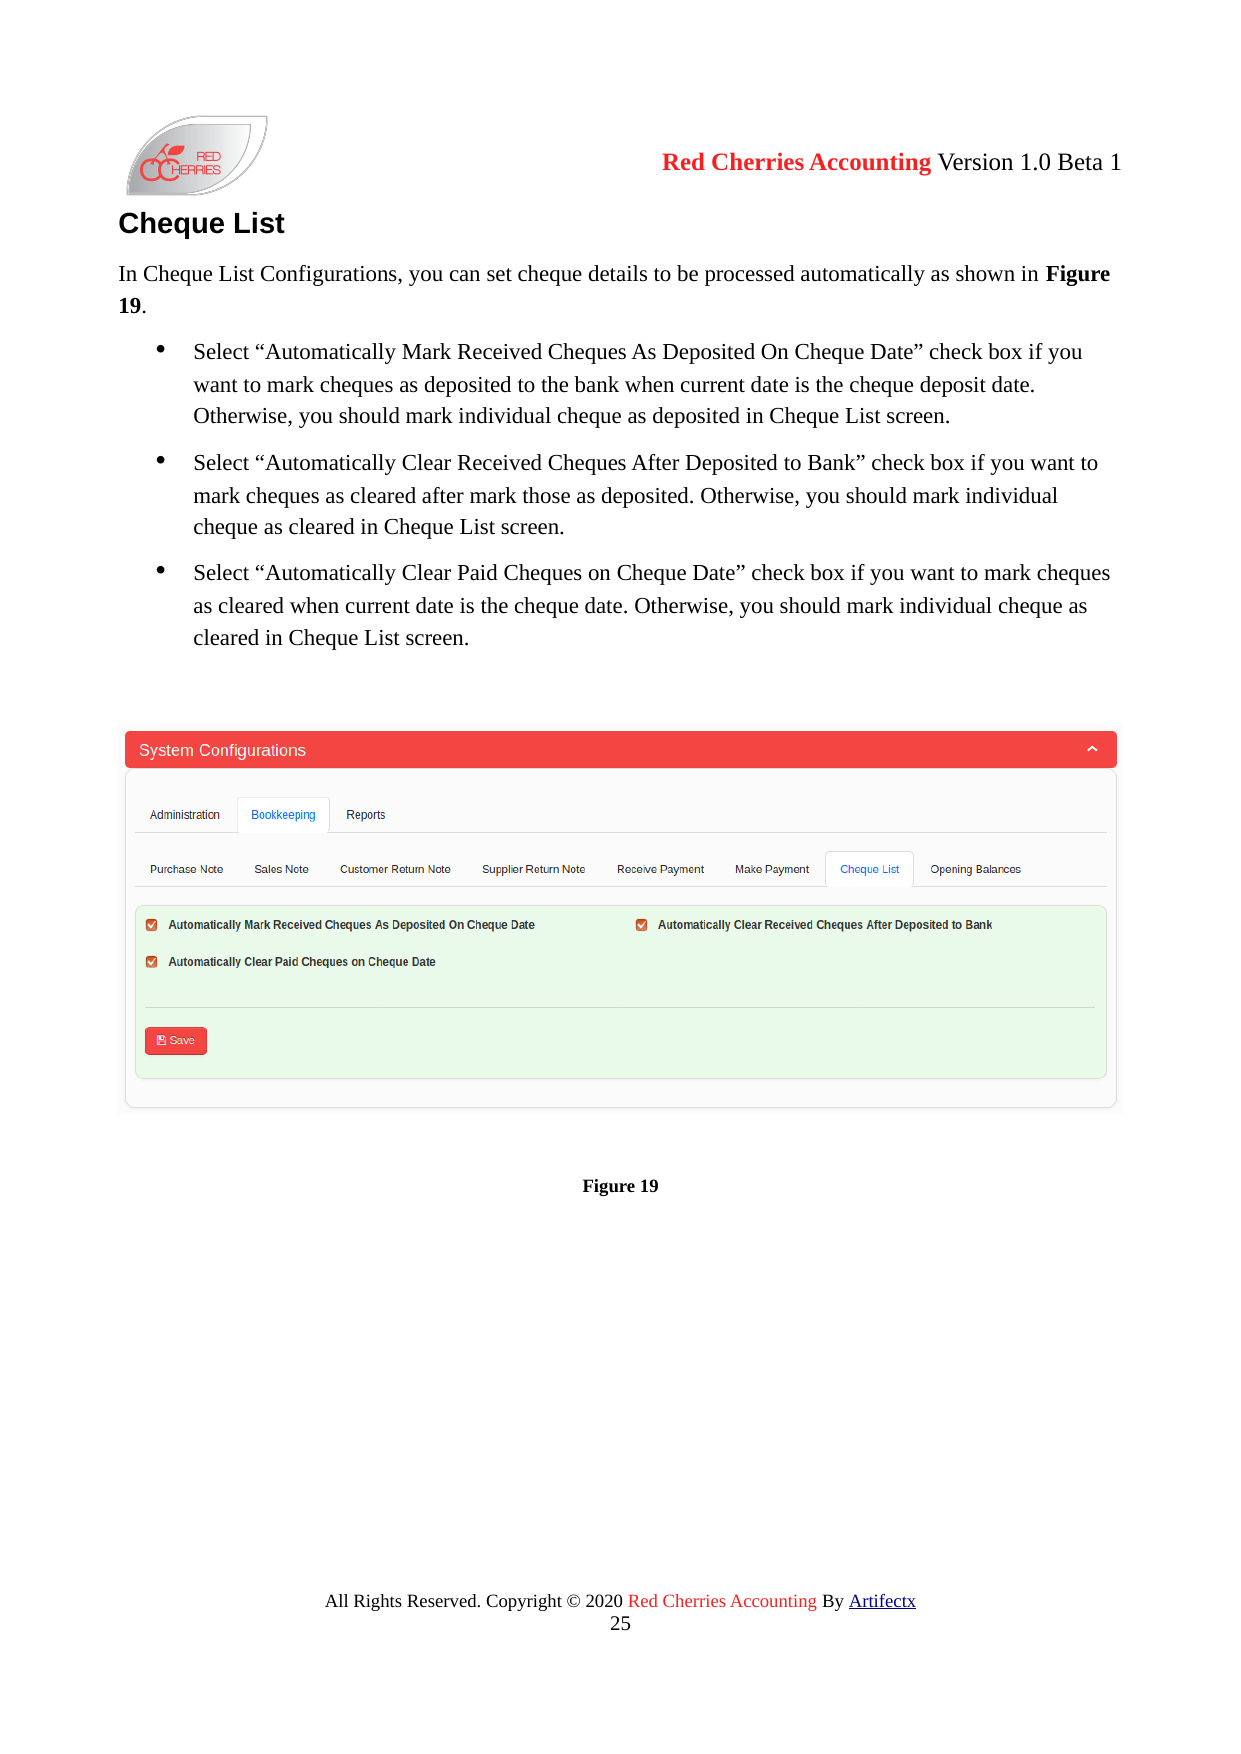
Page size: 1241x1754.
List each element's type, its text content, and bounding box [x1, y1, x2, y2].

list Select “Automatically Mark Received Cheques As Deposited On Cheque Date” check box if you want to mark cheques as deposited to the bank when current date is the cheque deposit date. Otherwise, you should mark individual cheque as deposited in Cheque List screen. [156, 338, 1122, 429]
list Select “Automatically Clear Received Cheques After Deposited to Bank” check box if you want to mark cheques as cleared after mark those as deposited. Otherwise, you should mark individual cheque as cleared in Cheque List screen. [156, 449, 1122, 539]
text Figure 19 [118, 1175, 1122, 1197]
subtitle Cheque List [118, 206, 1122, 239]
picture [125, 114, 269, 197]
picture [118, 724, 1123, 1114]
text In Cheque List Configurations, you can set cheque details to be processed automatically as shown in Figure 19. [118, 260, 1122, 318]
list Select “Automatically Clear Paid Cheques on Cheque Date” check box if you want to mark cheques as cleared when current date is the cheque date. Otherwise, you should mark individual cheque as cleared in Cheque List screen. [156, 559, 1122, 650]
